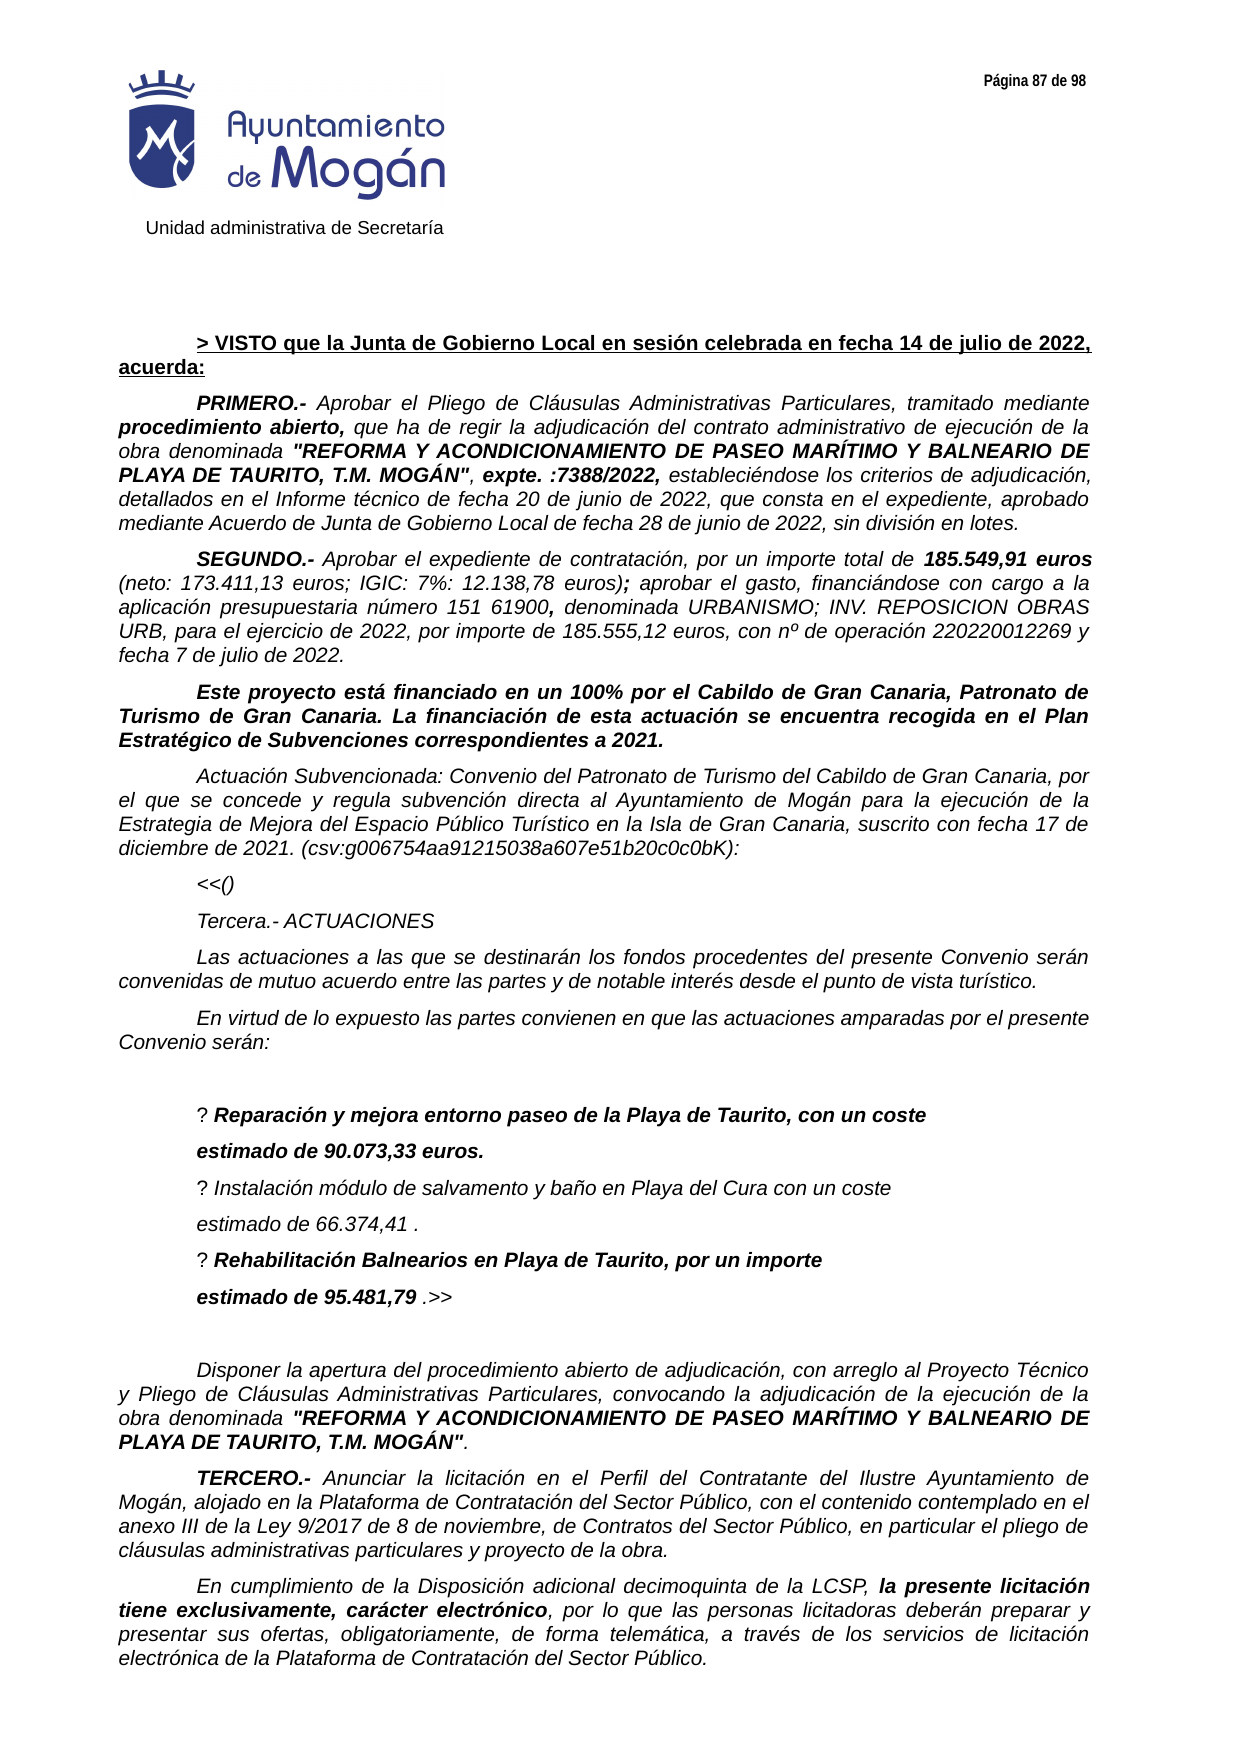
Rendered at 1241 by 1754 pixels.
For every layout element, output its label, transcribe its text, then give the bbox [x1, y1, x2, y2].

text Este proyecto está financiado en un 100% por el Cabildo de Gran Canaria, Patronato de Turismo de Gran Canaria. La financiación de esta actuación se encuentra recogida en el Plan Estratégico de Subvenciones correspondientes a 2021. [118, 679, 1092, 751]
text TERCERO.- Anunciar la licitación en el Perfil del Contratante del Ilustre Ayuntamiento de Mogán, alojado en la Plataforma de Contratación del Sector Público, con el contenido contemplado en el anexo III de la Ley 9/2017 de 8 de noviembre, de Contratos del Sector Público, en particular el pliego de cláusulas administrativas particulares y proyecto de la obra. [118, 1466, 1092, 1562]
text estimado de 66.374,41 . [118, 1212, 1092, 1236]
text SEGUNDO.- Aprobar el expediente de contratación, por un importe total de 185.549,91 euros (neto: 173.411,13 euros; IGIC: 7%: 12.138,78 euros); aprobar el gasto, financiándose con cargo a la aplicación presupuestaria número 151 61900, denominada URBANISMO; INV. REPOSICION OBRAS URB, para el ejercicio de 2022, por importe de 185.555,12 euros, con nº de operación 220220012269 y fecha 7 de julio de 2022. [118, 547, 1092, 667]
text ? Instalación módulo de salvamento y baño en Playa del Cura con un coste [118, 1175, 1092, 1199]
picture [128, 70, 445, 206]
text En virtud de lo expuesto las partes convienen en que las actuaciones amparadas por el presente Convenio serán: [118, 1006, 1092, 1053]
text estimado de 90.073,33 euros. [118, 1139, 1092, 1163]
text En cumplimiento de la Disposición adicional decimoquinta de la LCSP, la presente licitación tiene exclusivamente, carácter electrónico, por lo que las personas licitadoras deberán preparar y presentar sus ofertas, obligatoriamente, de forma telemática, a través de los servicios de licitación electrónica de la Plataforma de Contratación del Sector Público. [118, 1574, 1092, 1670]
text ? Reparación y mejora entorno paseo de la Playa de Taurito, con un coste [118, 1102, 1092, 1126]
text Actuación Subvencionada: Convenio del Patronato de Turismo del Cabildo de Gran Canaria, por el que se concede y regula subvención directa al Ayuntamiento de Mogán para la ejecución de la Estrategia de Mejora del Espacio Público Turístico en la Isla de Gran Canaria, suscrito con fecha 17 de diciembre de 2021. (csv:g006754aa91215038a607e51b20c0c0bK): [118, 764, 1092, 860]
text ? Rehabilitación Balnearios en Playa de Taurito, por un importe [118, 1248, 1092, 1272]
text PRIMERO.- Aprobar el Pliego de Cláusulas Administrativas Particulares, tramitado mediante procedimiento abierto, que ha de regir la adjudicación del contrato administrativo de ejecución de la obra denominada "REFORMA Y ACONDICIONAMIENTO DE PASEO MARÍTIMO Y BALNEARIO DE PLAYA DE TAURITO, T.M. MOGÁN", expte. :7388/2022, estableciéndose los criterios de adjudicación, detallados en el Informe técnico de fecha 20 de junio de 2022, que consta en el expediente, aprobado mediante Acuerdo de Junta de Gobierno Local de fecha 28 de junio de 2022, sin división en lotes. [118, 391, 1092, 535]
text Tercera.- ACTUACIONES [118, 909, 1092, 933]
text > VISTO que la Junta de Gobierno Local en sesión celebrada en fecha 14 de julio de 2022, acuerda: [118, 331, 1092, 378]
text Las actuaciones a las que se destinarán los fondos procedentes del presente Convenio serán convenidas de mutuo acuerdo entre las partes y de notable interés desde el punto de vista turístico. [118, 945, 1092, 993]
text Disponer la apertura del procedimiento abierto de adjudicación, con arreglo al Proyecto Técnico y Pliego de Cláusulas Administrativas Particulares, convocando la adjudicación de la ejecución de la obra denominada "REFORMA Y ACONDICIONAMIENTO DE PASEO MARÍTIMO Y BALNEARIO DE PLAYA DE TAURITO, T.M. MOGÁN". [118, 1358, 1092, 1453]
text <<() [118, 872, 1092, 896]
text estimado de 95.481,79 .>> [118, 1285, 1092, 1309]
